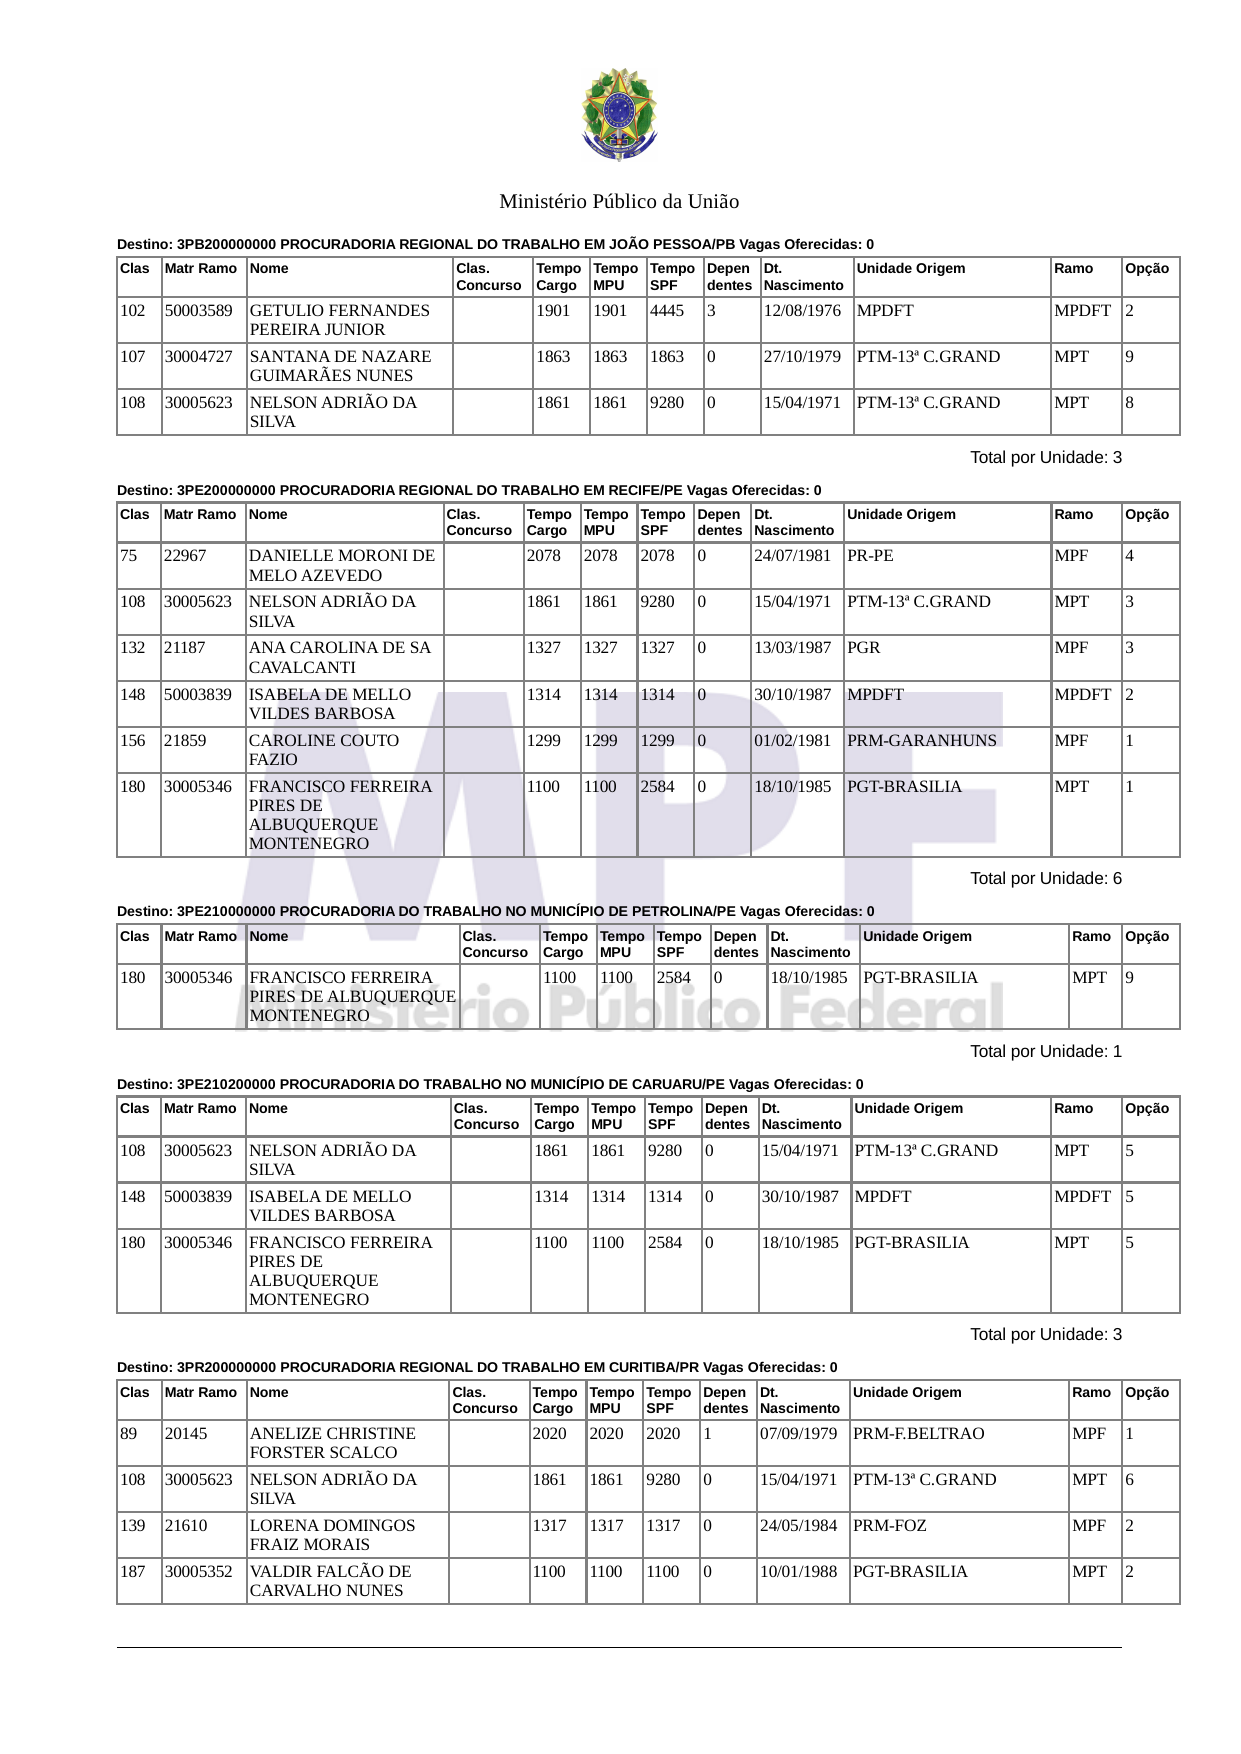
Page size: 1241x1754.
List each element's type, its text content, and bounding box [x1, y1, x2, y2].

table_cell MPT [1052, 1230, 1121, 1312]
table_cell 15/04/1971 [762, 390, 853, 434]
table_cell 0 [695, 728, 750, 772]
picture [247, 774, 443, 856]
table_cell 5 [1123, 1138, 1179, 1181]
table_cell 18/10/1985 [760, 1230, 850, 1312]
table_header Tempo SPF [644, 1381, 699, 1419]
picture [712, 965, 766, 1028]
picture [235, 858, 1004, 869]
table_cell 2078 [525, 544, 580, 587]
table_header Clas [118, 1381, 161, 1419]
table_header Depen dentes [712, 925, 766, 963]
table_cell 07/09/1979 [758, 1421, 849, 1465]
table_cell ISABELA DE MELLO VILDES BARBOSA [247, 682, 443, 726]
picture [639, 692, 693, 726]
table_cell MPDFT [1053, 682, 1121, 726]
table_cell [450, 1513, 529, 1557]
table_header Tempo SPF [639, 504, 693, 541]
table_cell 50003589 [163, 298, 246, 342]
table_header Clas. Concurso [445, 504, 523, 541]
table_cell MPDFT [1052, 298, 1121, 342]
table_header Unidade Origem [845, 504, 1050, 541]
table_header Tempo SPF [655, 925, 710, 963]
picture [695, 728, 750, 772]
table_cell 187 [118, 1559, 161, 1603]
table_cell [445, 682, 523, 726]
table_cell 2584 [646, 1230, 701, 1312]
table_cell 2078 [639, 544, 693, 587]
table_cell 4445 [648, 298, 703, 342]
table_cell 1861 [589, 1138, 644, 1181]
table_cell 21187 [162, 636, 245, 679]
table_header Matr Ramo [163, 1381, 246, 1419]
table_cell 9280 [648, 390, 703, 434]
table_cell MPT [1070, 965, 1121, 1028]
table_cell MPF [1053, 728, 1121, 772]
table_header Tempo Cargo [531, 1381, 585, 1419]
table_cell 15/04/1971 [760, 1138, 850, 1181]
table_cell 1314 [532, 1184, 587, 1227]
picture [525, 774, 580, 856]
table_cell 0 [695, 590, 750, 633]
table_cell 9280 [646, 1138, 701, 1181]
table_header Clas. Concurso [454, 258, 532, 296]
table_header Nome [247, 1098, 450, 1135]
table_cell MPT [1070, 1559, 1121, 1603]
table_cell 1861 [588, 1467, 642, 1511]
table_cell 9280 [644, 1467, 699, 1511]
table_cell MPDFT [853, 1184, 1050, 1227]
table_header Matr Ramo [162, 1098, 245, 1135]
table_cell 30/10/1987 [752, 682, 843, 726]
table_cell 22967 [162, 544, 245, 587]
table_header Depen dentes [705, 258, 760, 296]
table_cell 108 [118, 390, 161, 434]
table_cell 0 [705, 344, 760, 388]
table_cell FRANCISCO FERREIRA PIRES DE ALBUQUERQUE MONTENEGRO [247, 774, 443, 856]
table_cell 1299 [582, 728, 636, 772]
table_cell 108 [118, 1138, 160, 1181]
table_cell MPF [1070, 1513, 1121, 1557]
table_header Ramo [1053, 504, 1121, 541]
table_cell [461, 965, 539, 1028]
table_cell 108 [118, 590, 160, 633]
table_cell 107 [118, 344, 161, 388]
table_cell 9280 [639, 590, 693, 633]
table_header Opção [1123, 258, 1179, 296]
table_cell 2 [1123, 1559, 1179, 1603]
table_header Nome [248, 925, 459, 963]
table_cell 2584 [639, 774, 693, 856]
table_header Matr Ramo [162, 504, 245, 541]
table_cell 1100 [589, 1230, 644, 1312]
table_cell 1314 [582, 682, 636, 726]
table_cell PTM-13ª C.GRAND [851, 1467, 1068, 1511]
table_header Depen dentes [695, 504, 750, 541]
table_cell 1861 [534, 390, 589, 434]
table_header Tempo Cargo [541, 925, 596, 963]
picture [248, 965, 459, 1028]
table_cell PR-PE [845, 544, 1050, 587]
table_cell 30005346 [162, 774, 245, 856]
table_cell MPDFT [1052, 1184, 1121, 1227]
table_cell LORENA DOMINGOS FRAIZ MORAIS [248, 1513, 448, 1557]
text Total por Unidade: 3 [117, 447, 1122, 467]
picture [845, 692, 1004, 726]
table_cell 132 [118, 636, 160, 679]
picture [695, 692, 750, 726]
table_cell 1100 [531, 1559, 585, 1603]
table_cell 2584 [655, 965, 710, 1028]
table_cell [454, 298, 532, 342]
table_header Tempo SPF [646, 1098, 701, 1135]
table_cell [450, 1467, 529, 1511]
table_cell 156 [118, 728, 160, 772]
table_cell ANELIZE CHRISTINE FORSTER SCALCO [248, 1421, 448, 1465]
table_header Tempo Cargo [525, 504, 580, 541]
table_cell 9 [1123, 965, 1179, 1028]
table_cell 0 [705, 390, 760, 434]
table_cell PGR [845, 636, 1050, 679]
table_cell 0 [695, 636, 750, 679]
table_cell 1861 [525, 590, 580, 633]
table_cell PTM-13ª C.GRAND [855, 344, 1050, 388]
table_cell 1861 [582, 590, 636, 633]
table_cell MPF [1053, 636, 1121, 679]
table_cell 1317 [531, 1513, 585, 1557]
table_cell 1314 [589, 1184, 644, 1227]
table_cell 1 [1123, 1421, 1179, 1465]
table_cell 1863 [648, 344, 703, 388]
table_cell 1901 [591, 298, 646, 342]
table_cell 30005623 [163, 1467, 246, 1511]
table_cell 2020 [588, 1421, 642, 1465]
table_cell 1299 [639, 728, 693, 772]
table_cell 50003839 [162, 682, 245, 726]
table_cell 4 [1123, 544, 1179, 587]
picture [845, 774, 1004, 856]
table_header Clas [118, 258, 161, 296]
table_cell 148 [118, 1184, 160, 1227]
table_cell 30005623 [162, 590, 245, 633]
table_cell 0 [712, 965, 766, 1028]
table_cell 2 [1123, 298, 1179, 342]
table_cell 1901 [534, 298, 589, 342]
table_header Ramo [1070, 1381, 1121, 1419]
table_cell 27/10/1979 [762, 344, 853, 388]
table_header Nome [248, 258, 452, 296]
table_cell 0 [695, 774, 750, 856]
table_cell NELSON ADRIÃO DA SILVA [248, 1467, 448, 1511]
table_cell 2 [1123, 1513, 1179, 1557]
picture [769, 925, 859, 963]
table_cell 139 [118, 1513, 161, 1557]
table_cell NELSON ADRIÃO DA SILVA [247, 590, 443, 633]
picture [525, 728, 580, 772]
table_cell 1317 [588, 1513, 642, 1557]
table_cell DANIELLE MORONI DE MELO AZEVEDO [247, 544, 443, 587]
picture [769, 965, 859, 1028]
table_header Tempo MPU [598, 925, 653, 963]
picture [695, 774, 750, 856]
table_cell 1327 [639, 636, 693, 679]
table_cell PTM-13ª C.GRAND [855, 390, 1050, 434]
table_cell 0 [695, 682, 750, 726]
table_cell 1299 [525, 728, 580, 772]
table_cell 20145 [163, 1421, 246, 1465]
table_cell [452, 1230, 530, 1312]
table_cell 1314 [525, 682, 580, 726]
table_cell 0 [703, 1230, 758, 1312]
table_header Tempo SPF [648, 258, 703, 296]
table_cell 24/05/1984 [758, 1513, 849, 1557]
table_cell 6 [1123, 1467, 1179, 1511]
table_cell 30005352 [163, 1559, 246, 1603]
table_cell [450, 1421, 529, 1465]
table_cell 18/10/1985 [752, 774, 843, 856]
table_cell PTM-13ª C.GRAND [853, 1138, 1050, 1181]
table_cell 15/04/1971 [752, 590, 843, 633]
table_cell 1 [1123, 728, 1179, 772]
text Destino: 3PB200000000 PROCURADORIA REGIONAL DO TRABALHO EM JOÃO PESSOA/PB Vagas Oferecidas: 0 [117, 237, 1122, 253]
table_cell 1863 [534, 344, 589, 388]
picture [639, 728, 693, 772]
table_cell PRM-GARANHUNS [845, 728, 1050, 772]
table_header Opção [1123, 925, 1179, 963]
table_cell 2020 [531, 1421, 585, 1465]
table_cell 1314 [639, 682, 693, 726]
table_cell PTM-13ª C.GRAND [845, 590, 1050, 633]
picture [541, 965, 596, 1028]
table_cell 9 [1123, 344, 1179, 388]
table_cell 1861 [532, 1138, 587, 1181]
table_header Matr Ramo [163, 925, 245, 963]
table_cell 0 [701, 1559, 756, 1603]
table_cell [445, 590, 523, 633]
picture [655, 925, 710, 963]
table_cell 30004727 [163, 344, 246, 388]
table_cell ANA CAROLINA DE SA CAVALCANTI [247, 636, 443, 679]
table_header Clas [118, 1098, 160, 1135]
table_cell 1100 [588, 1559, 642, 1603]
table_cell CAROLINE COUTO FAZIO [247, 728, 443, 772]
table_cell 75 [118, 544, 160, 587]
table_cell MPT [1053, 590, 1121, 633]
table_cell 1861 [531, 1467, 585, 1511]
table_cell 30005346 [163, 965, 245, 1028]
table_cell 30005623 [162, 1138, 245, 1181]
table_cell 21610 [163, 1513, 246, 1557]
picture [445, 692, 523, 726]
table_header Tempo MPU [589, 1098, 644, 1135]
table_cell 2 [1123, 682, 1179, 726]
table_cell 15/04/1971 [758, 1467, 849, 1511]
table_cell 8 [1123, 390, 1179, 434]
picture [712, 925, 766, 963]
table_header Depen dentes [701, 1381, 756, 1419]
picture [247, 728, 443, 772]
picture [235, 728, 245, 772]
table_cell [445, 774, 523, 856]
table_header Dt. Nascimento [752, 504, 843, 541]
table_cell 89 [118, 1421, 161, 1465]
table_header Dt. Nascimento [758, 1381, 849, 1419]
picture [582, 728, 636, 772]
picture [752, 692, 843, 726]
table_cell 1100 [598, 965, 653, 1028]
table_header Opção [1123, 504, 1179, 541]
table_cell 1100 [582, 774, 636, 856]
picture [235, 774, 245, 856]
table_cell MPT [1052, 344, 1121, 388]
table_cell [454, 344, 532, 388]
table_cell PRM-FOZ [851, 1513, 1068, 1557]
table_cell 0 [701, 1513, 756, 1557]
table_cell 50003839 [162, 1184, 245, 1227]
table_header Unidade Origem [855, 258, 1050, 296]
picture [461, 965, 539, 1028]
table_cell GETULIO FERNANDES PEREIRA JUNIOR [248, 298, 452, 342]
table_header Nome [248, 1381, 448, 1419]
table_cell [445, 636, 523, 679]
picture [752, 774, 843, 856]
table_header Opção [1123, 1381, 1179, 1419]
table_cell NELSON ADRIÃO DA SILVA [248, 390, 452, 434]
table_cell [454, 390, 532, 434]
table_cell 1314 [646, 1184, 701, 1227]
table_cell MPDFT [845, 682, 1050, 726]
table_cell [452, 1138, 530, 1181]
table_cell 30005623 [163, 390, 246, 434]
table_cell 1327 [582, 636, 636, 679]
table_cell 1 [701, 1421, 756, 1465]
picture [598, 965, 653, 1028]
table_cell [445, 544, 523, 587]
table_cell 180 [118, 774, 160, 856]
table_cell ISABELA DE MELLO VILDES BARBOSA [247, 1184, 450, 1227]
picture [235, 925, 245, 963]
picture [861, 965, 1004, 1028]
table_cell [450, 1559, 529, 1603]
table_cell FRANCISCO FERREIRA PIRES DE ALBUQUERQUE MONTENEGRO [248, 965, 459, 1028]
text Destino: 3PE210000000 PROCURADORIA DO TRABALHO NO MUNICÍPIO DE PETROLINA/PE Vagas Oferecidas: 0 [117, 904, 1122, 920]
table_cell MPF [1070, 1421, 1121, 1465]
picture [461, 925, 539, 963]
table_cell 0 [695, 544, 750, 587]
text Total por Unidade: 1 [117, 1041, 1122, 1061]
text Total por Unidade: 6 [117, 869, 1122, 888]
picture [247, 692, 443, 726]
table_header Depen dentes [703, 1098, 758, 1135]
table_cell 1100 [525, 774, 580, 856]
picture [639, 774, 693, 856]
table_header Dt. Nascimento [762, 258, 853, 296]
table_cell FRANCISCO FERREIRA PIRES DE ALBUQUERQUE MONTENEGRO [247, 1230, 450, 1312]
table_cell PGT-BRASILIA [845, 774, 1050, 856]
table_cell 180 [118, 1230, 160, 1312]
table_header Dt. Nascimento [760, 1098, 850, 1135]
table_header Clas [118, 925, 160, 963]
table_cell 13/03/1987 [752, 636, 843, 679]
table_header Dt. Nascimento [769, 925, 859, 963]
table_header Tempo MPU [591, 258, 646, 296]
table_cell MPT [1053, 774, 1121, 856]
table_cell 0 [701, 1467, 756, 1511]
table_cell 1317 [644, 1513, 699, 1557]
text Destino: 3PR200000000 PROCURADORIA REGIONAL DO TRABALHO EM CURITIBA/PR Vagas Oferecidas: 0 [117, 1360, 1122, 1376]
table_cell 1100 [541, 965, 596, 1028]
table_header Ramo [1052, 1098, 1121, 1135]
table_header Clas. Concurso [461, 925, 539, 963]
text Destino: 3PE200000000 PROCURADORIA REGIONAL DO TRABALHO EM RECIFE/PE Vagas Oferecidas: 0 [117, 482, 1122, 498]
picture [861, 925, 1004, 963]
picture [235, 888, 1004, 904]
table_cell NELSON ADRIÃO DA SILVA [247, 1138, 450, 1181]
table_header Matr Ramo [163, 258, 246, 296]
table_cell 30/10/1987 [760, 1184, 850, 1227]
table_cell 2078 [582, 544, 636, 587]
table_cell 1861 [591, 390, 646, 434]
table_cell 1100 [644, 1559, 699, 1603]
table_cell 0 [703, 1138, 758, 1181]
table_cell PGT-BRASILIA [851, 1559, 1068, 1603]
table_cell 10/01/1988 [758, 1559, 849, 1603]
picture [235, 692, 245, 726]
table_cell 1327 [525, 636, 580, 679]
table_header Clas. Concurso [452, 1098, 530, 1135]
table_header Ramo [1070, 925, 1121, 963]
table_header Opção [1123, 1098, 1179, 1135]
table_cell 102 [118, 298, 161, 342]
table_cell PRM-F.BELTRAO [851, 1421, 1068, 1465]
table_header Ramo [1052, 258, 1121, 296]
text Destino: 3PE210200000 PROCURADORIA DO TRABALHO NO MUNICÍPIO DE CARUARU/PE Vagas Oferecidas: 0 [117, 1076, 1122, 1092]
table_header Tempo Cargo [532, 1098, 587, 1135]
table_cell MPT [1070, 1467, 1121, 1511]
table_cell 18/10/1985 [769, 965, 859, 1028]
table_cell 3 [705, 298, 760, 342]
table_cell [452, 1184, 530, 1227]
table_cell 01/02/1981 [752, 728, 843, 772]
picture [541, 925, 596, 963]
table_cell 2020 [644, 1421, 699, 1465]
table_cell VALDIR FALCÃO DE CARVALHO NUNES [248, 1559, 448, 1603]
table_cell 148 [118, 682, 160, 726]
table_cell 21859 [162, 728, 245, 772]
table_header Tempo MPU [582, 504, 636, 541]
table_cell 5 [1123, 1184, 1179, 1227]
table_cell MPDFT [855, 298, 1050, 342]
table_header Clas [118, 504, 160, 541]
picture [248, 925, 459, 963]
table_cell 24/07/1981 [752, 544, 843, 587]
text Total por Unidade: 3 [117, 1325, 1122, 1344]
table_cell 30005346 [162, 1230, 245, 1312]
picture [845, 728, 1004, 772]
table_cell MPT [1052, 1138, 1121, 1181]
table_cell 1100 [532, 1230, 587, 1312]
table_cell SANTANA DE NAZARE GUIMARÃES NUNES [248, 344, 452, 388]
picture [752, 728, 843, 772]
picture [582, 774, 636, 856]
table_cell 5 [1123, 1230, 1179, 1312]
table_header Unidade Origem [861, 925, 1068, 963]
table_cell 3 [1123, 636, 1179, 679]
table_cell 3 [1123, 590, 1179, 633]
picture [235, 965, 245, 1028]
table_cell 108 [118, 1467, 161, 1511]
table_header Unidade Origem [853, 1098, 1050, 1135]
table_cell 0 [703, 1184, 758, 1227]
picture [582, 692, 636, 726]
picture [445, 728, 523, 772]
picture [598, 925, 653, 963]
table_cell PGT-BRASILIA [861, 965, 1068, 1028]
picture [445, 774, 523, 856]
table_cell 12/08/1976 [762, 298, 853, 342]
table_cell 1863 [591, 344, 646, 388]
table_header Tempo MPU [588, 1381, 642, 1419]
table_header Tempo Cargo [534, 258, 589, 296]
picture [525, 692, 580, 726]
table_header Unidade Origem [851, 1381, 1068, 1419]
table_cell MPF [1053, 544, 1121, 587]
table_header Clas. Concurso [450, 1381, 529, 1419]
table_cell [445, 728, 523, 772]
table_cell 1 [1123, 774, 1179, 856]
table_cell MPT [1052, 390, 1121, 434]
table_cell PGT-BRASILIA [853, 1230, 1050, 1312]
picture [655, 965, 710, 1028]
table_cell 180 [118, 965, 160, 1028]
table_header Nome [247, 504, 443, 541]
